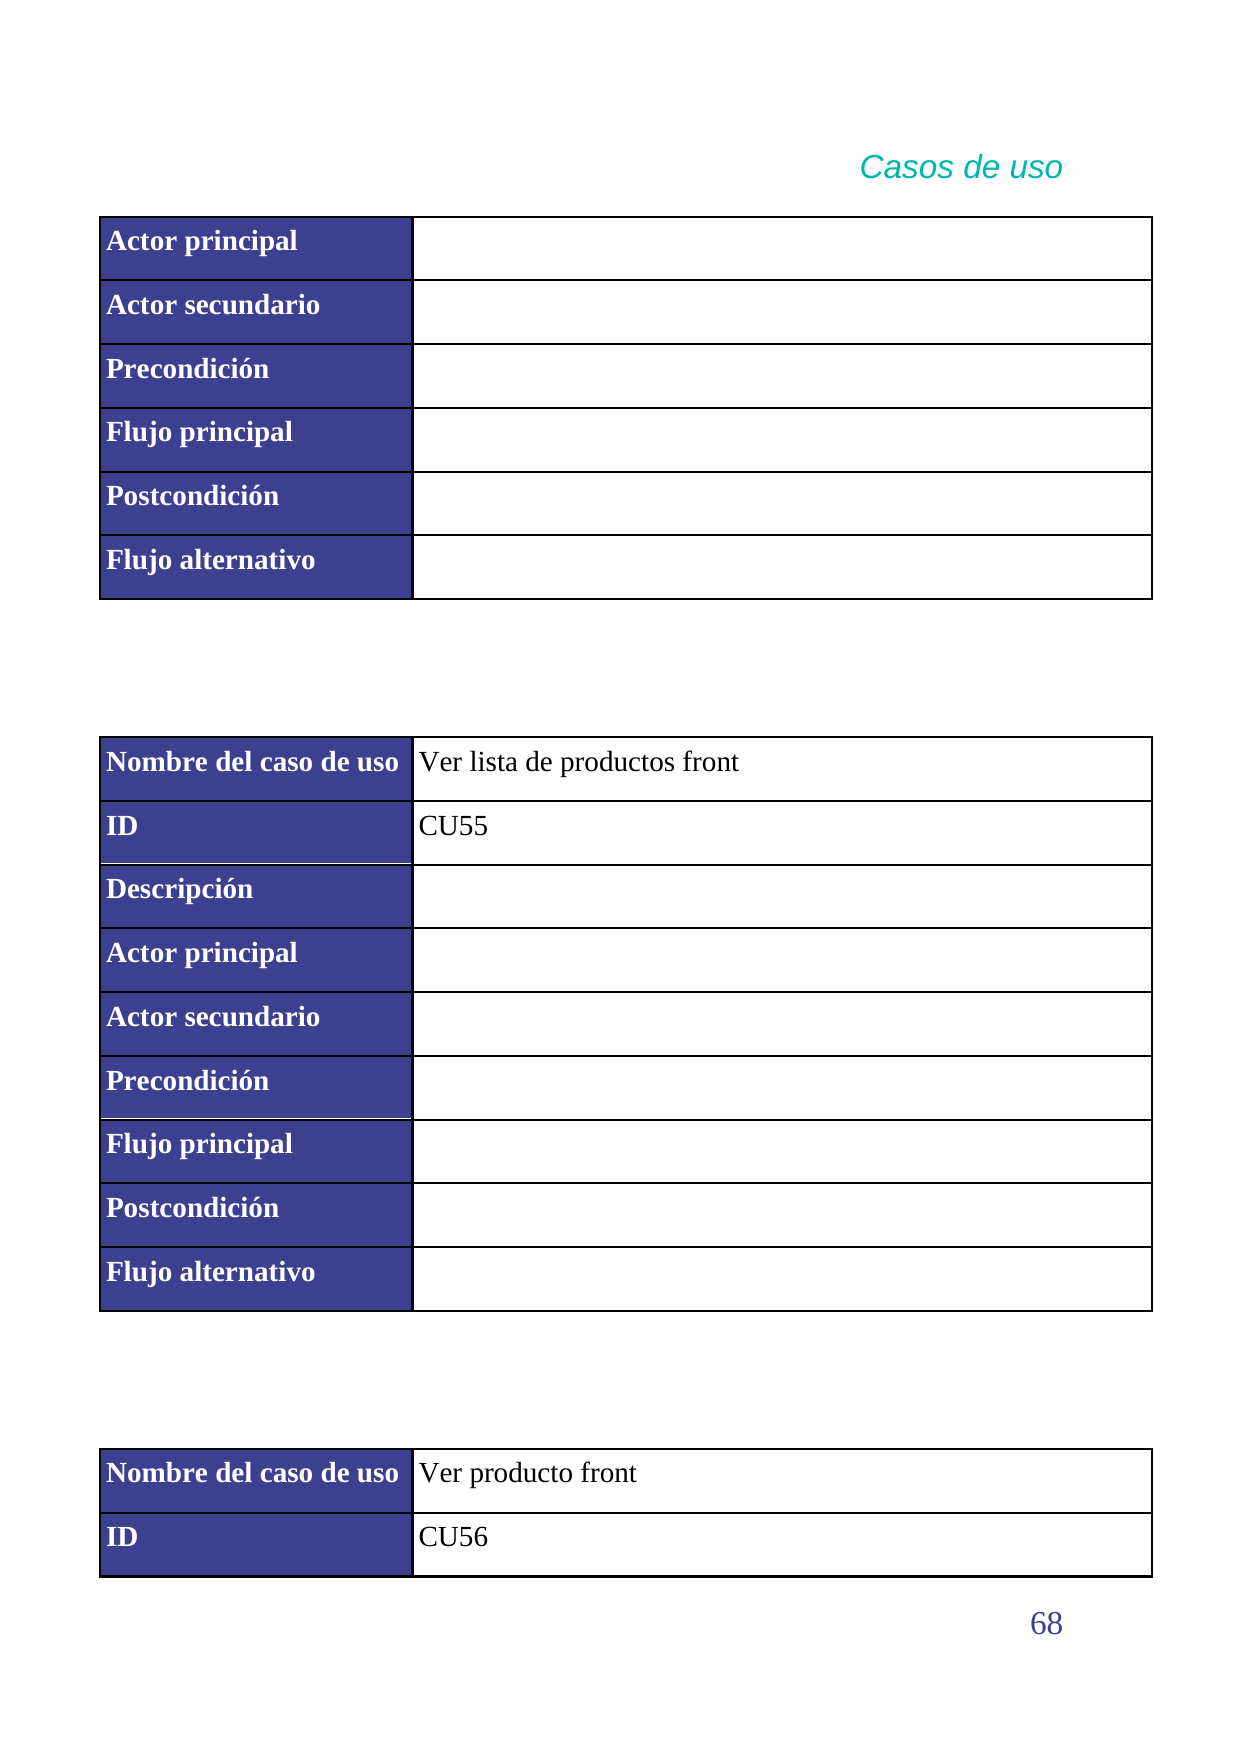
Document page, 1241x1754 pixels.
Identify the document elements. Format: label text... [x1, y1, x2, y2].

table_cell [414, 929, 1151, 991]
table_cell Flujo alternativo [101, 536, 411, 598]
table_cell Postcondición [101, 1184, 411, 1246]
table_cell [414, 1184, 1151, 1246]
table_header Nombre del caso de uso [101, 1450, 411, 1512]
table_cell [414, 409, 1151, 471]
table_cell Precondición [101, 1057, 411, 1118]
table_cell Precondición [101, 345, 411, 407]
table_cell Flujo principal [101, 409, 411, 471]
table_cell [414, 1121, 1151, 1182]
table_cell CU55 [414, 802, 1151, 863]
table_cell Postcondición [101, 473, 411, 534]
table_cell [414, 866, 1151, 927]
table_cell Descripción [101, 866, 411, 927]
table_cell Flujo alternativo [101, 1248, 411, 1310]
table_cell [414, 993, 1151, 1055]
table_cell [414, 345, 1151, 407]
table_cell Flujo principal [101, 1121, 411, 1182]
table_cell [414, 218, 1151, 279]
table_header Ver lista de productos front [414, 738, 1151, 800]
table_cell Actor secundario [101, 281, 411, 343]
table_cell [414, 281, 1151, 343]
table_cell Actor secundario [101, 993, 411, 1055]
table_header Nombre del caso de uso [101, 738, 411, 800]
table_cell CU56 [414, 1514, 1151, 1575]
table_cell ID [101, 1514, 411, 1575]
table_cell Actor principal [101, 929, 411, 991]
table_cell ID [101, 802, 411, 863]
table_header Ver producto front [414, 1450, 1151, 1512]
table_cell [414, 1057, 1151, 1118]
table_cell [414, 1248, 1151, 1310]
table_cell Actor principal [101, 218, 411, 279]
table_cell [414, 473, 1151, 534]
table_cell [414, 536, 1151, 598]
